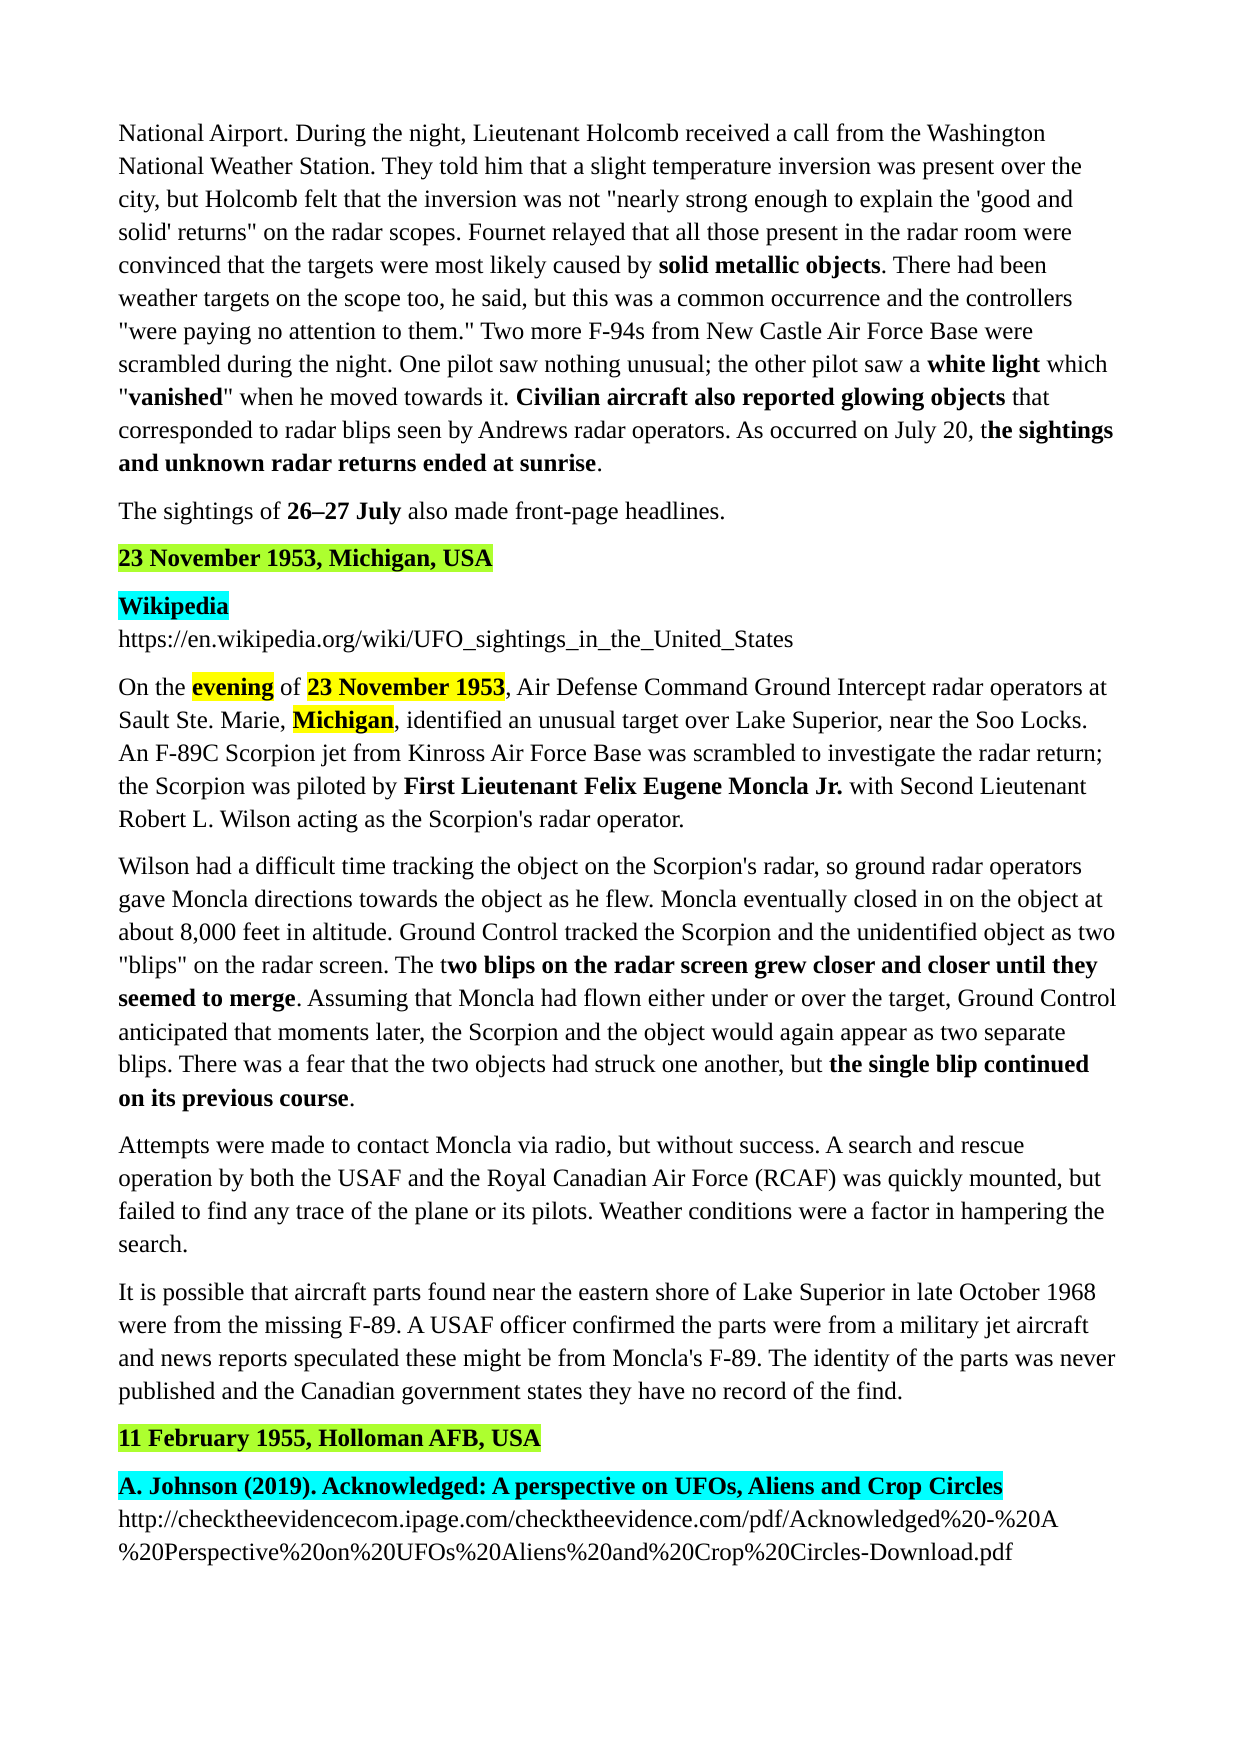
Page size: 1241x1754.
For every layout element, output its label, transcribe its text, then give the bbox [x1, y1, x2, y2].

text 11 February 1955, Holloman AFB, USA [118, 1423, 1122, 1452]
text It is possible that aircraft parts found near the eastern shore of Lake Superior in late October 1968 were from the missing F-89. A USAF officer confirmed the parts were from a military jet aircraft and news reports speculated these might be from Moncla's F-89. The identity of the parts was never published and the Canadian government states they have no record of the find. [118, 1277, 1122, 1405]
text The sightings of 26–27 July also made front-page headlines. [118, 496, 1122, 525]
text A. Johnson (2019). Acknowledged: A perspective on UFOs, Aliens and Crop Circles http://checktheevidencecom.ipage.com/checktheevidence.com/pdf/Acknowledged%20-%20A%20Perspective%20on%20UFOs%20Aliens%20and%20Crop%20Circles-Download.pdf [118, 1471, 1122, 1566]
text Attempts were made to contact Moncla via radio, but without success. A search and rescue operation by both the USAF and the Royal Canadian Air Force (RCAF) was quickly mounted, but failed to find any trace of the plane or its pilots. Weather conditions were a factor in hampering the search. [118, 1130, 1122, 1258]
text On the evening of 23 November 1953, Air Defense Command Ground Intercept radar operators at Sault Ste. Marie, Michigan, identified an unusual target over Lake Superior, near the Soo Locks. An F-89C Scorpion jet from Kinross Air Force Base was scrambled to investigate the radar return; the Scorpion was piloted by First Lieutenant Felix Eugene Moncla Jr. with Second Lieutenant Robert L. Wilson acting as the Scorpion's radar operator. [118, 672, 1122, 833]
text 23 November 1953, Michigan, USA [118, 543, 1122, 572]
text Wikipedia https://en.wikipedia.org/wiki/UFO_sightings_in_the_United_States [118, 591, 1122, 653]
text National Airport. During the night, Lieutenant Holcomb received a call from the Washington National Weather Station. They told him that a slight temperature inversion was present over the city, but Holcomb felt that the inversion was not "nearly strong enough to explain the 'good and solid' returns" on the radar scopes. Fournet relayed that all those present in the radar room were convinced that the targets were most likely caused by solid metallic objects. There had been weather targets on the scope too, he said, but this was a common occurrence and the controllers "were paying no attention to them." Two more F-94s from New Castle Air Force Base were scrambled during the night. One pilot saw nothing unusual; the other pilot saw a white light which "vanished" when he moved towards it. Civilian aircraft also reported glowing objects that corresponded to radar blips seen by Andrews radar operators. As occurred on July 20, the sightings and unknown radar returns ended at sunrise. [118, 118, 1122, 477]
text Wilson had a difficult time tracking the object on the Scorpion's radar, so ground radar operators gave Moncla directions towards the object as he flew. Moncla eventually closed in on the object at about 8,000 feet in altitude. Ground Control tracked the Scorpion and the unidentified object as two "blips" on the radar screen. The two blips on the radar screen grew closer and closer until they seemed to merge. Assuming that Moncla had flown either under or over the target, Ground Control anticipated that moments later, the Scorpion and the object would again appear as two separate blips. There was a fear that the two objects had struck one another, but the single blip continued on its previous course. [118, 851, 1122, 1111]
